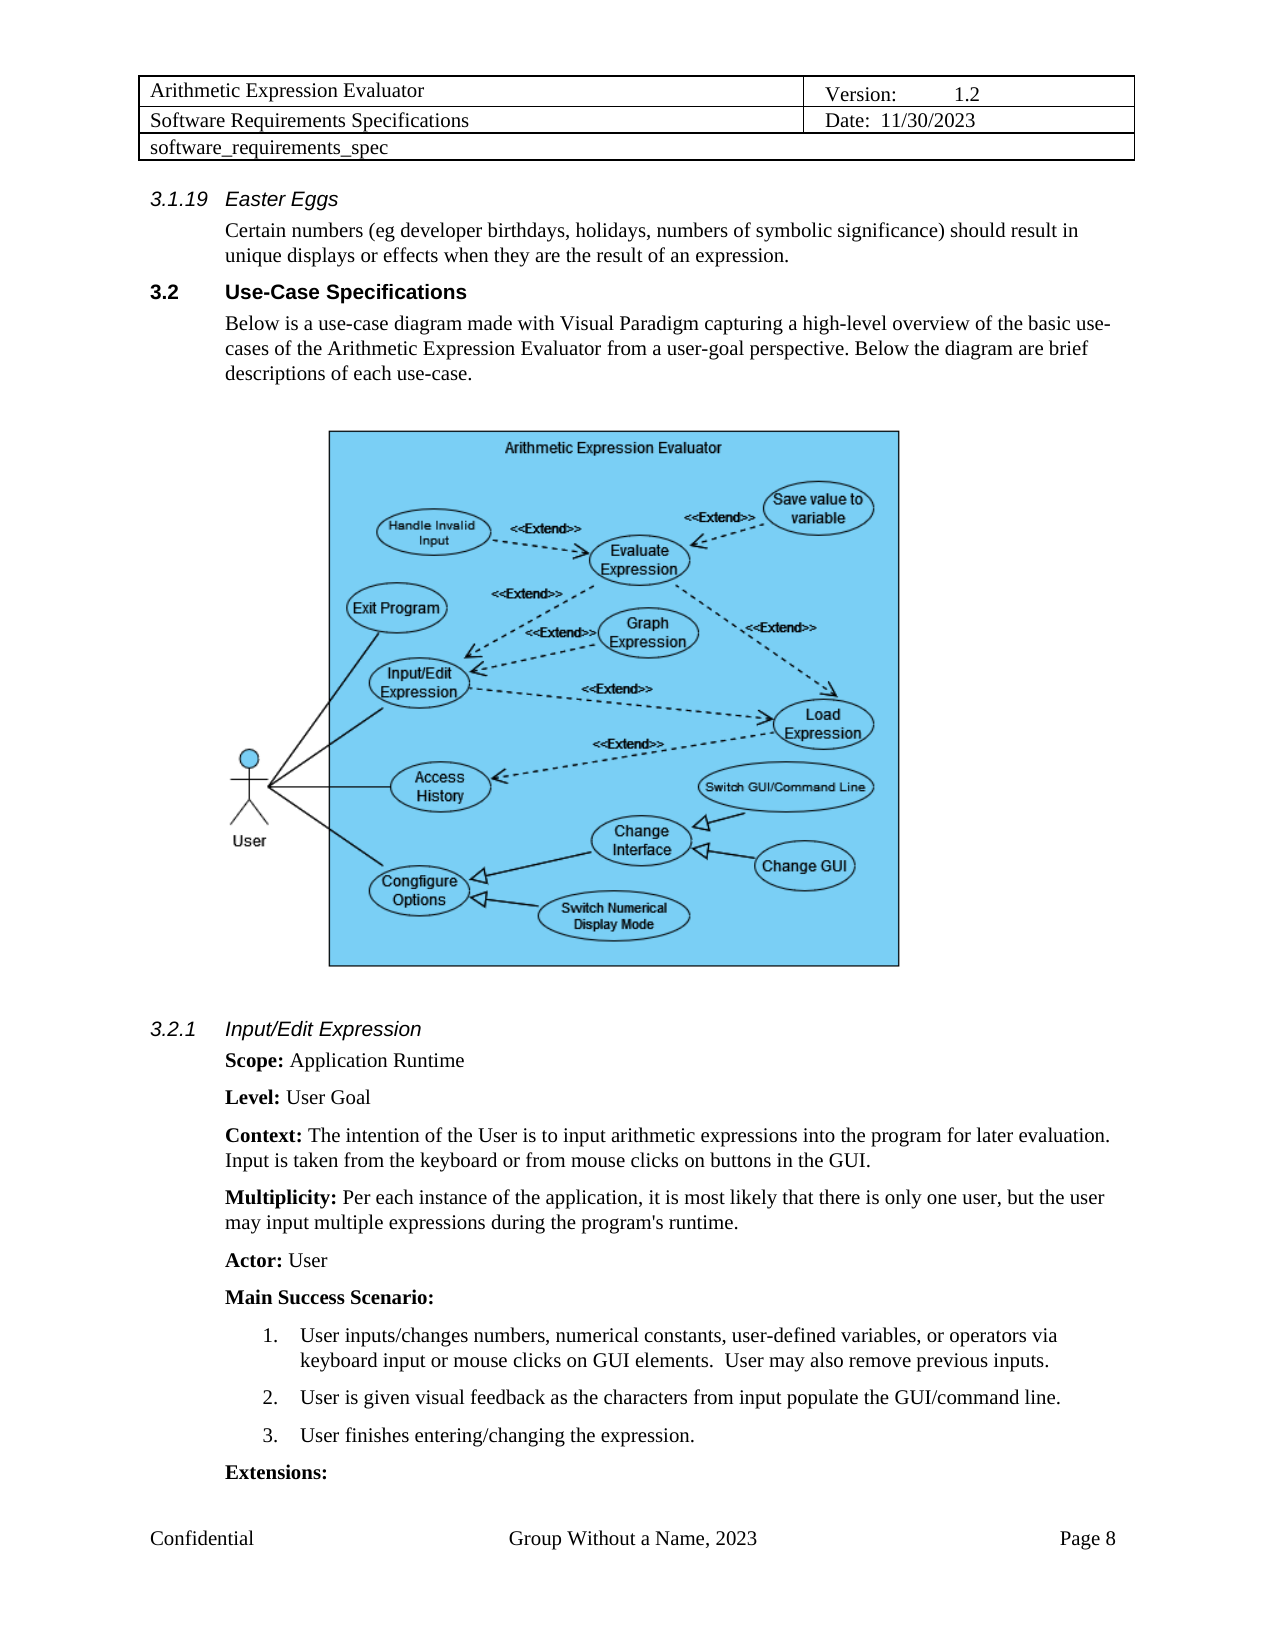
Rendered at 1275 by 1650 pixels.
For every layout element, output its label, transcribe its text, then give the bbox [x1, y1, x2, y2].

text Main Success Scenario: [225, 1284, 1125, 1309]
list User finishes entering/changing the expression. [262, 1422, 1125, 1447]
picture [225, 397, 947, 1003]
subtitle Use-Case Specifications [150, 279, 1125, 304]
list User is given visual feedback as the characters from input populate the GUI/command line. [262, 1384, 1125, 1409]
text Below is a use-case diagram made with Visual Paradigm capturing a high-level overview of the basic use-cases of the Arithmetic Expression Evaluator from a user-goal perspective. Below the diagram are brief descriptions of each use-case. [225, 310, 1125, 385]
text Level: User Goal [225, 1084, 1125, 1109]
subtitle Input/Edit Expression [150, 1016, 1125, 1041]
text Actor: User [225, 1247, 1125, 1272]
text Scope: Application Runtime [225, 1047, 1125, 1072]
text Certain numbers (eg developer birthdays, holidays, numbers of symbolic significance) should result in unique displays or effects when they are the result of an expression. [225, 217, 1125, 267]
list User inputs/changes numbers, numerical constants, user-defined variables, or operators via keyboard input or mouse clicks on GUI elements. User may also remove previous inputs. [262, 1322, 1125, 1372]
text Extensions: [225, 1459, 1125, 1484]
text Multiplicity: Per each instance of the application, it is most likely that there is only one user, but the user may input multiple expressions during the program's runtime. [225, 1184, 1125, 1234]
subtitle Easter Eggs [150, 185, 1125, 210]
text Context: The intention of the User is to input arithmetic expressions into the program for later evaluation. Input is taken from the keyboard or from mouse clicks on buttons in the GUI. [225, 1122, 1125, 1172]
